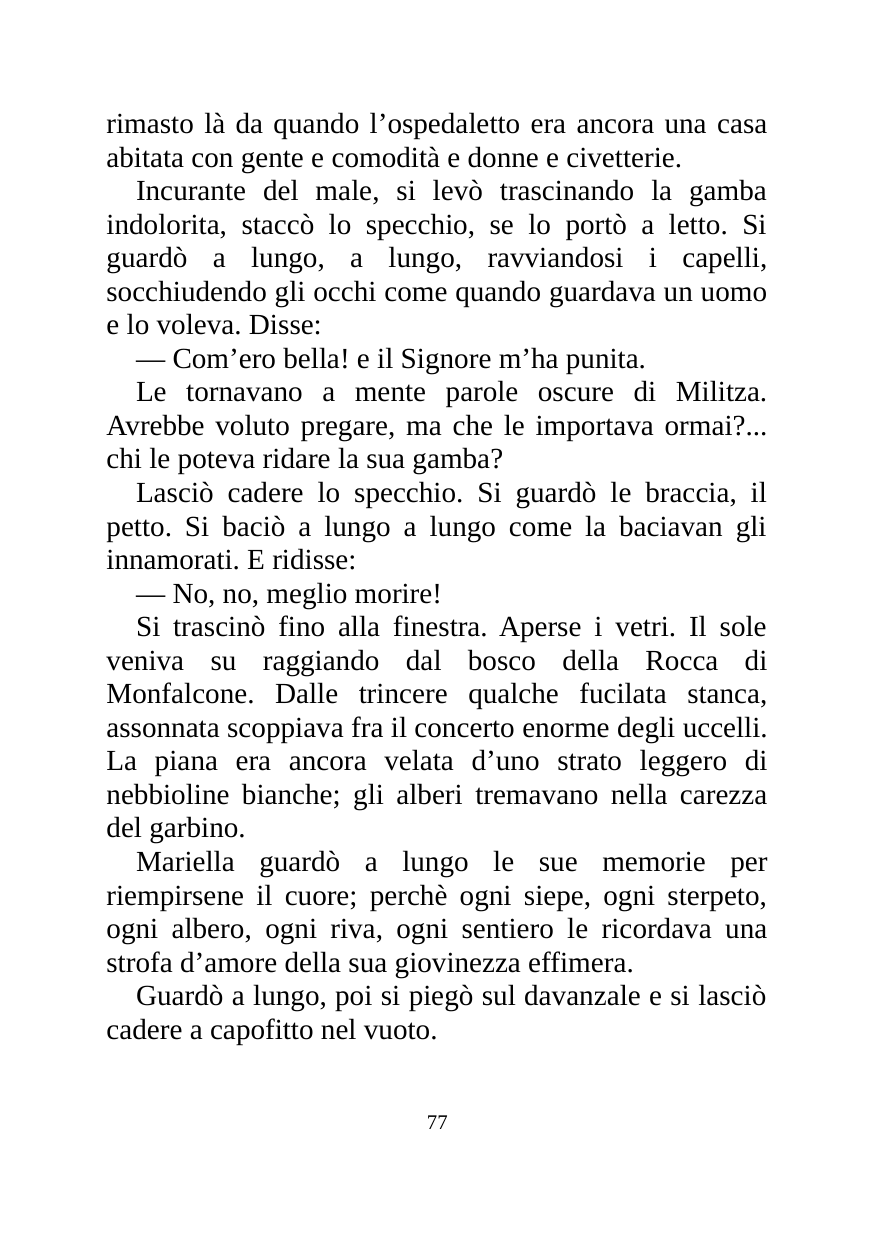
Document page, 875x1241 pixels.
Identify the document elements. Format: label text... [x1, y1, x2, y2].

text Lasciò cadere lo specchio. Si guardò le braccia, il petto. Si baciò a lungo a lungo come la baciavan gli innamorati. E ridisse: [106, 475, 768, 576]
text — No, no, meglio morire! [106, 576, 768, 609]
text Le tornavano a mente parole oscure di Militza. Avrebbe voluto pregare, ma che le importava ormai?... chi le poteva ridare la sua gamba? [106, 374, 768, 475]
text Guardò a lungo, poi si piegò sul davanzale e si lasciò cadere a capofitto nel vuoto. [106, 978, 768, 1045]
text Incurante del male, si levò trascinando la gamba indolorita, staccò lo specchio, se lo portò a letto. Si guardò a lungo, a lungo, ravviandosi i capelli, socchiudendo gli occhi come quando guardava un uomo e lo voleva. Disse: [106, 173, 768, 341]
text Si trascinò fino alla finestra. Aperse i vetri. Il sole veniva su raggiando dal bosco della Rocca di Monfalcone. Dalle trincere qualche fucilata stanca, assonnata scoppiava fra il concerto enorme degli uccelli. La piana era ancora velata d’uno strato leggero di nebbioline bianche; gli alberi tremavano nella carezza del garbino. [106, 609, 768, 844]
text — Com’ero bella! e il Signore m’ha punita. [106, 341, 768, 374]
text Mariella guardò a lungo le sue memorie per riempirsene il cuore; perchè ogni siepe, ogni sterpeto, ogni albero, ogni riva, ogni sentiero le ricordava una strofa d’amore della sua giovinezza effimera. [106, 844, 768, 978]
text rimasto là da quando l’ospedaletto era ancora una casa abitata con gente e comodità e donne e civetterie. [106, 106, 768, 173]
